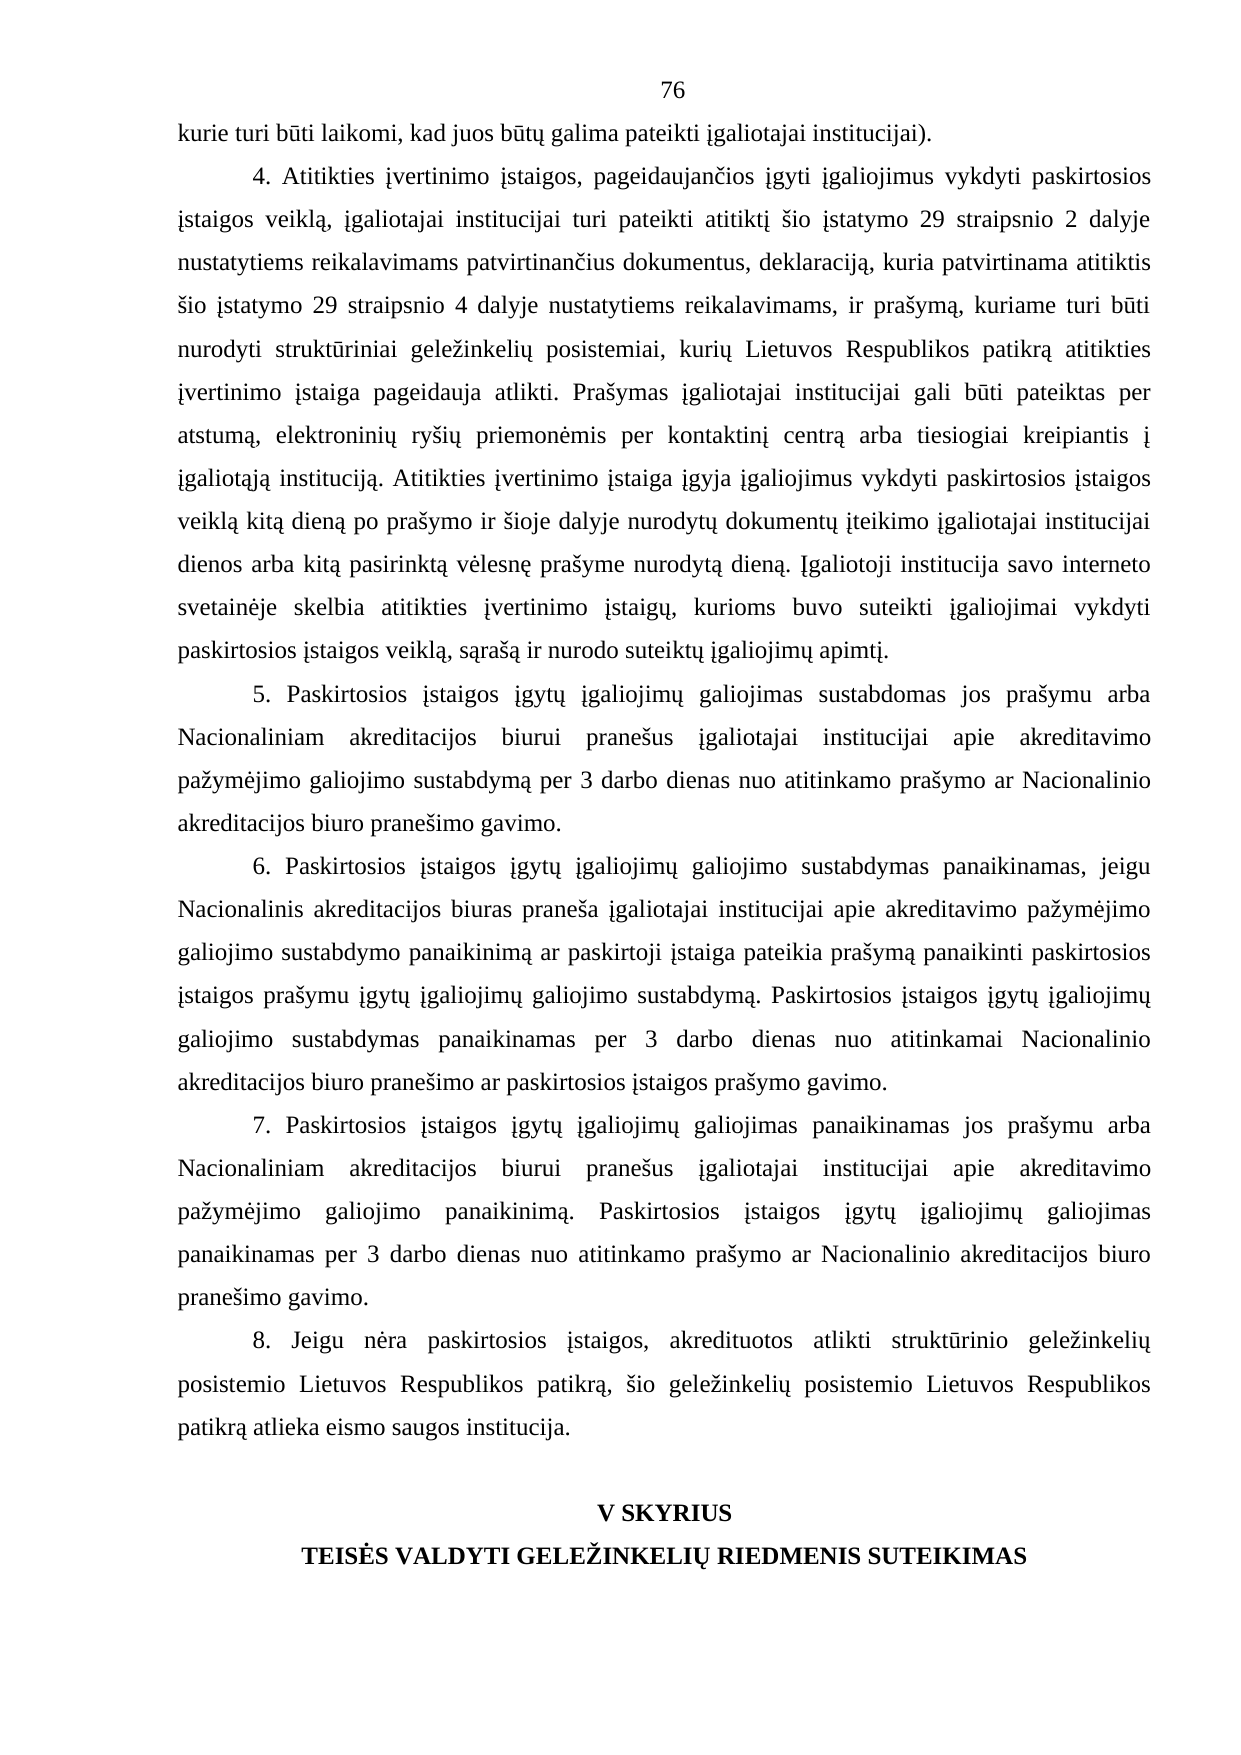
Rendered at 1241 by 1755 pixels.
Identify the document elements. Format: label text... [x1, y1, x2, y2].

text 8. Jeigu nėra paskirtosios įstaigos, akredituotos atlikti struktūrinio geležinkelių posistemio Lietuvos Respublikos patikrą, šio geležinkelių posistemio Lietuvos Respublikos patikrą atlieka eismo saugos institucija. [177, 1326, 1152, 1441]
text 4. Atitikties įvertinimo įstaigos, pageidaujančios įgyti įgaliojimus vykdyti paskirtosios įstaigos veiklą, įgaliotajai institucijai turi pateikti atitiktį šio įstatymo 29 straipsnio 2 dalyje nustatytiems reikalavimams patvirtinančius dokumentus, deklaraciją, kuria patvirtinama atitiktis šio įstatymo 29 straipsnio 4 dalyje nustatytiems reikalavimams, ir prašymą, kuriame turi būti nurodyti struktūriniai geležinkelių posistemiai, kurių Lietuvos Respublikos patikrą atitikties įvertinimo įstaiga pageidauja atlikti. Prašymas įgaliotajai institucijai gali būti pateiktas per atstumą, elektroninių ryšių priemonėmis per kontaktinį centrą arba tiesiogiai kreipiantis į įgaliotąją instituciją. Atitikties įvertinimo įstaiga įgyja įgaliojimus vykdyti paskirtosios įstaigos veiklą kitą dieną po prašymo ir šioje dalyje nurodytų dokumentų įteikimo įgaliotajai institucijai dienos arba kitą pasirinktą vėlesnę prašyme nurodytą dieną. Įgaliotoji institucija savo interneto svetainėje skelbia atitikties įvertinimo įstaigų, kurioms buvo suteikti įgaliojimai vykdyti paskirtosios įstaigos veiklą, sąrašą ir nurodo suteiktų įgaliojimų apimtį. [177, 161, 1152, 664]
text V SKYRIUS [177, 1498, 1152, 1527]
text 7. Paskirtosios įstaigos įgytų įgaliojimų galiojimas panaikinamas jos prašymu arba Nacionaliniam akreditacijos biurui pranešus įgaliotajai institucijai apie akreditavimo pažymėjimo galiojimo panaikinimą. Paskirtosios įstaigos įgytų įgaliojimų galiojimas panaikinamas per 3 darbo dienas nuo atitinkamo prašymo ar Nacionalinio akreditacijos biuro pranešimo gavimo. [177, 1110, 1152, 1311]
text kurie turi būti laikomi, kad juos būtų galima pateikti įgaliotajai institucijai). [177, 118, 1152, 147]
text 5. Paskirtosios įstaigos įgytų įgaliojimų galiojimas sustabdomas jos prašymu arba Nacionaliniam akreditacijos biurui pranešus įgaliotajai institucijai apie akreditavimo pažymėjimo galiojimo sustabdymą per 3 darbo dienas nuo atitinkamo prašymo ar Nacionalinio akreditacijos biuro pranešimo gavimo. [177, 679, 1152, 837]
text 6. Paskirtosios įstaigos įgytų įgaliojimų galiojimo sustabdymas panaikinamas, jeigu Nacionalinis akreditacijos biuras praneša įgaliotajai institucijai apie akreditavimo pažymėjimo galiojimo sustabdymo panaikinimą ar paskirtoji įstaiga pateikia prašymą panaikinti paskirtosios įstaigos prašymu įgytų įgaliojimų galiojimo sustabdymą. Paskirtosios įstaigos įgytų įgaliojimų galiojimo sustabdymas panaikinamas per 3 darbo dienas nuo atitinkamai Nacionalinio akreditacijos biuro pranešimo ar paskirtosios įstaigos prašymo gavimo. [177, 851, 1152, 1096]
text TEISĖS VALDYTI GELEŽINKELIŲ RIEDMENIS SUTEIKIMAS [177, 1541, 1152, 1570]
